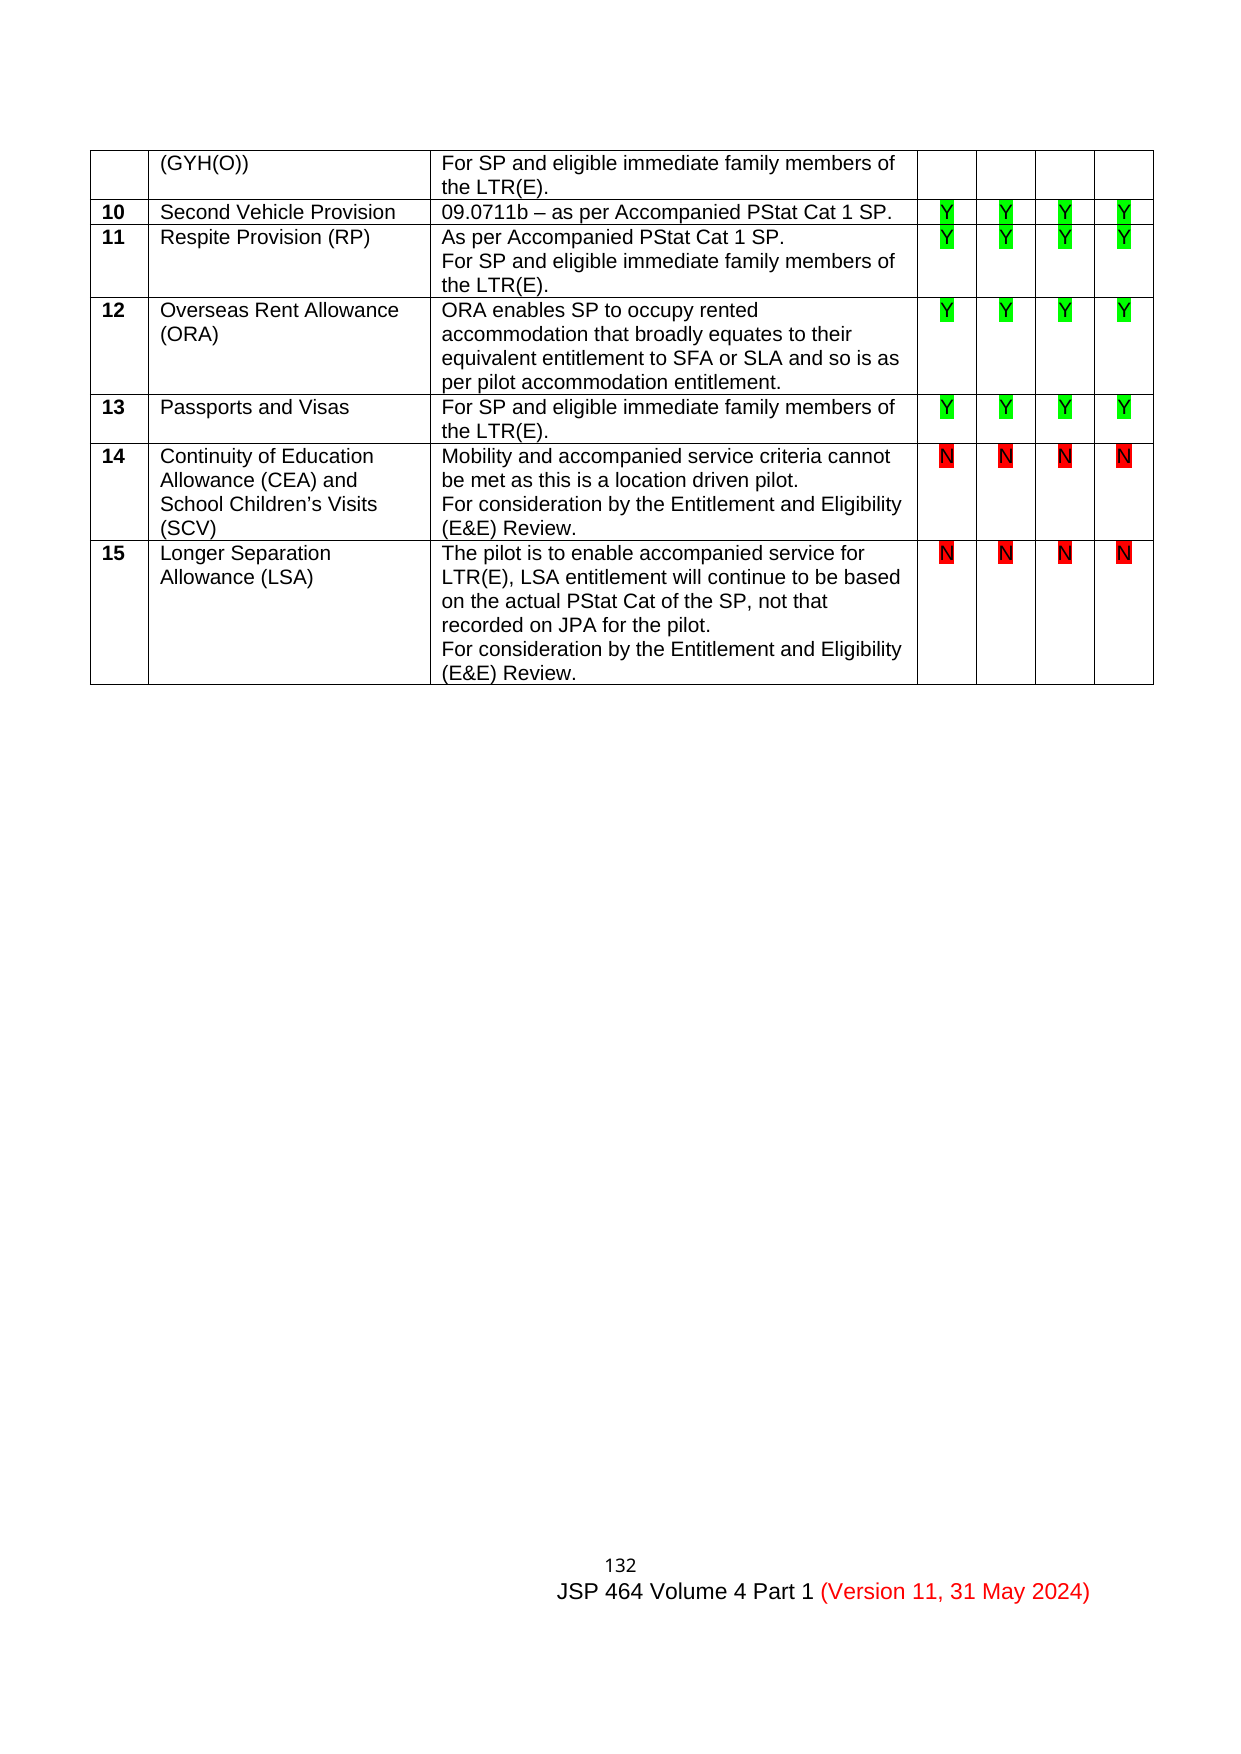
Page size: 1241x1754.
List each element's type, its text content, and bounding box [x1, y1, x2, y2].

table_cell N [918, 444, 976, 539]
table_cell N [918, 541, 976, 684]
table_cell For SP and eligible immediate family members of the LTR(E). [431, 151, 917, 199]
table_cell Y [1036, 298, 1094, 394]
table_cell [1095, 151, 1153, 199]
table_cell Y [918, 200, 976, 224]
table_cell Respite Provision (RP) [149, 225, 430, 297]
table_cell Y [1036, 225, 1094, 297]
table_cell Y [977, 200, 1035, 224]
table_cell N [1036, 541, 1094, 684]
table_cell N [977, 541, 1035, 684]
table_cell Y [1095, 395, 1153, 443]
table_cell N [977, 444, 1035, 539]
table_cell Y [977, 395, 1035, 443]
table_cell Y [1095, 225, 1153, 297]
table_cell 09.0711b – as per Accompanied PStat Cat 1 SP. [431, 200, 917, 224]
table_cell 12 [91, 298, 148, 394]
table_cell Passports and Visas [149, 395, 430, 443]
table_cell Second Vehicle Provision [149, 200, 430, 224]
table_cell N [1095, 541, 1153, 684]
table_cell For SP and eligible immediate family members of the LTR(E). [431, 395, 917, 443]
table_cell Continuity of Education Allowance (CEA) and School Children’s Visits (SCV) [149, 444, 430, 539]
table_cell 14 [91, 444, 148, 539]
table_cell Y [1095, 200, 1153, 224]
table_cell [91, 151, 148, 199]
table_cell Y [977, 298, 1035, 394]
table_cell Y [1095, 298, 1153, 394]
table_cell 15 [91, 541, 148, 684]
table_cell N [1036, 444, 1094, 539]
table_cell Y [977, 225, 1035, 297]
table_cell Mobility and accompanied service criteria cannot be met as this is a location driven pilot. For consideration by the Entitlement and Eligibility (E&E) Review. [431, 444, 917, 539]
table_cell 10 [91, 200, 148, 224]
table_cell N [1095, 444, 1153, 539]
table_cell ORA enables SP to occupy rented accommodation that broadly equates to their equivalent entitlement to SFA or SLA and so is as per pilot accommodation entitlement. [431, 298, 917, 394]
table_cell Longer Separation Allowance (LSA) [149, 541, 430, 684]
table_cell As per Accompanied PStat Cat 1 SP. For SP and eligible immediate family members of the LTR(E). [431, 225, 917, 297]
table_cell Y [918, 395, 976, 443]
table_cell Y [918, 298, 976, 394]
table_cell Y [1036, 395, 1094, 443]
table_cell Overseas Rent Allowance (ORA) [149, 298, 430, 394]
table_cell 13 [91, 395, 148, 443]
table_cell Y [1036, 200, 1094, 224]
table_cell [1036, 151, 1094, 199]
table_cell (GYH(O)) [149, 151, 430, 199]
table_cell [918, 151, 976, 199]
table_cell [977, 151, 1035, 199]
table_cell Y [918, 225, 976, 297]
table_cell The pilot is to enable accompanied service for LTR(E), LSA entitlement will continue to be based on the actual PStat Cat of the SP, not that recorded on JPA for the pilot. For consideration by the Entitlement and Eligibility (E&E) Review. [431, 541, 917, 684]
table_cell 11 [91, 225, 148, 297]
